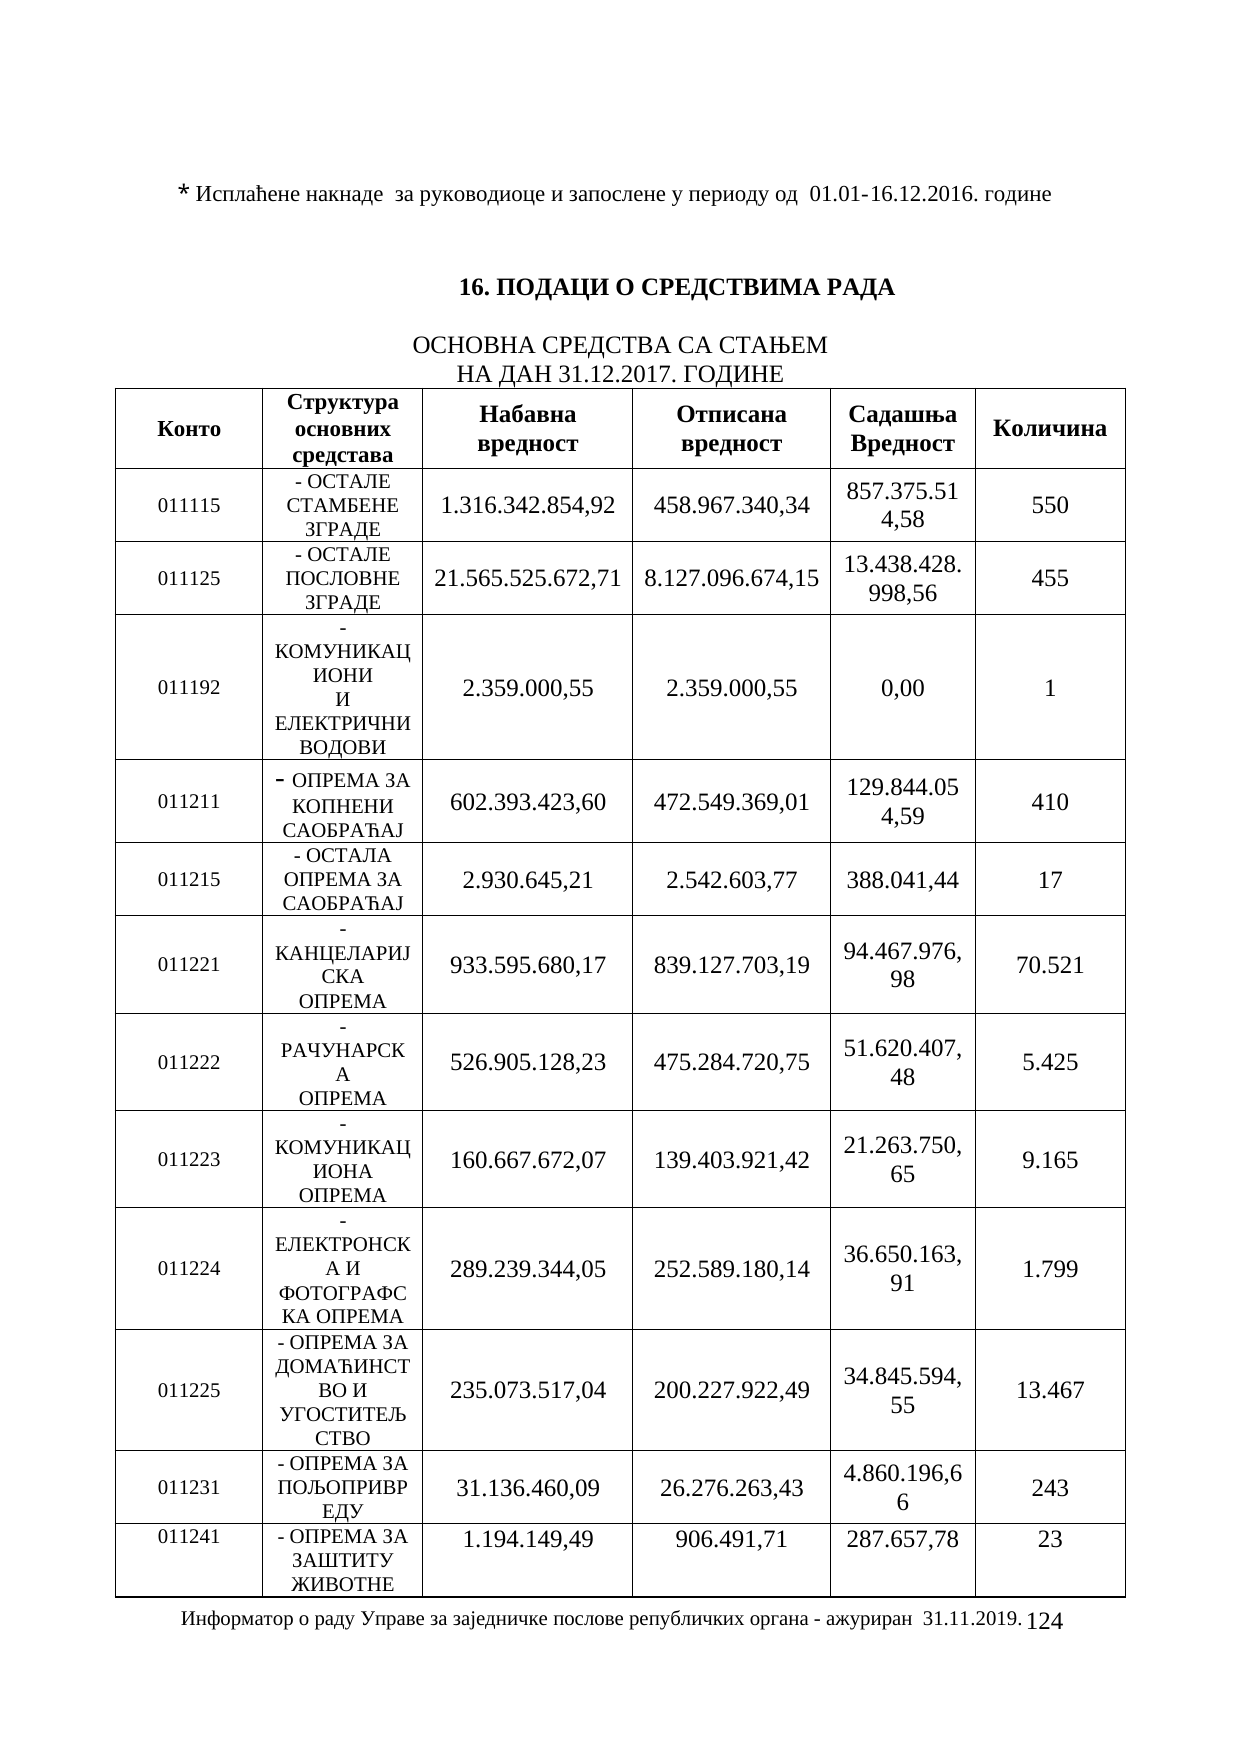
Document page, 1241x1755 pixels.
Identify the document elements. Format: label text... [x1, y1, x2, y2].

table_cell 0,00 [831, 615, 975, 759]
table_cell 31.136.460,09 [423, 1451, 632, 1523]
table_cell - ЕЛЕКТРОНСКА И ФОТОГРАФСКА ОПРЕМА [263, 1208, 422, 1328]
table_cell 2.359.000,55 [633, 615, 830, 759]
table_cell 2.359.000,55 [423, 615, 632, 759]
table_cell 21.565.525.672,71 [423, 542, 632, 614]
table_header Отписана вредност [633, 389, 830, 467]
table_cell 410 [976, 760, 1125, 842]
table_cell 289.239.344,05 [423, 1208, 632, 1328]
table_cell 933.595.680,17 [423, 916, 632, 1013]
table_cell 94.467.976,98 [831, 916, 975, 1013]
table_cell 13.438.428.998,56 [831, 542, 975, 614]
table_cell 200.227.922,49 [633, 1330, 830, 1450]
table_cell 602.393.423,60 [423, 760, 632, 842]
table_cell 011221 [116, 916, 262, 1013]
table_cell 26.276.263,43 [633, 1451, 830, 1523]
table_cell 5.425 [976, 1014, 1125, 1110]
table_cell 34.845.594,55 [831, 1330, 975, 1450]
table_header Садашња Вредност [831, 389, 975, 467]
table_cell 17 [976, 843, 1125, 915]
table_cell 1.194.149,49 [423, 1524, 632, 1596]
table_cell 472.549.369,01 [633, 760, 830, 842]
table_cell 011222 [116, 1014, 262, 1110]
table_cell - ОСТАЛЕ ПОСЛОВНЕ ЗГРАДЕ [263, 542, 422, 614]
table_cell 011231 [116, 1451, 262, 1523]
table_cell 36.650.163,91 [831, 1208, 975, 1328]
text * Исплаћене накнаде за руководиоце и запослене у периоду од 01.01-16.12.2016. године [177, 176, 1063, 208]
table_header Набавна вредност [423, 389, 632, 467]
table_cell 51.620.407,48 [831, 1014, 975, 1110]
table_cell 388.041,44 [831, 843, 975, 915]
table_cell 011224 [116, 1208, 262, 1328]
table_cell 13.467 [976, 1330, 1125, 1450]
table_cell 252.589.180,14 [633, 1208, 830, 1328]
table_header Структура основних средстава [263, 389, 422, 467]
table_cell - ОСТАЛА ОПРЕМА ЗА САОБРАЋАЈ [263, 843, 422, 915]
table_cell 011241 [116, 1524, 262, 1596]
table_cell 011223 [116, 1111, 262, 1207]
table_cell - КОМУНИКАЦИОНИ И ЕЛЕКТРИЧНИ ВОДОВИ [263, 615, 422, 759]
table_header Конто [116, 389, 262, 467]
table_cell 475.284.720,75 [633, 1014, 830, 1110]
table_cell - ОСТАЛЕ СТАМБЕНЕ ЗГРАДЕ [263, 469, 422, 541]
table_cell 550 [976, 469, 1125, 541]
table_cell 011192 [116, 615, 262, 759]
table_cell 287.657,78 [831, 1524, 975, 1596]
table_cell 526.905.128,23 [423, 1014, 632, 1110]
table_cell 2.930.645,21 [423, 843, 632, 915]
table_cell - КОМУНИКАЦИОНА ОПРЕМА [263, 1111, 422, 1207]
table_cell 011211 [116, 760, 262, 842]
table_cell 243 [976, 1451, 1125, 1523]
table_cell 857.375.514,58 [831, 469, 975, 541]
text НА ДАН 31.12.2017. ГОДИНЕ [177, 359, 1063, 387]
table_cell 129.844.054,59 [831, 760, 975, 842]
table_cell 1 [976, 615, 1125, 759]
table_cell 23 [976, 1524, 1125, 1596]
table_cell 011215 [116, 843, 262, 915]
table_header Количина [976, 389, 1125, 467]
table_cell 21.263.750,65 [831, 1111, 975, 1207]
text ОСНОВНА СРЕДСТВА СА СТАЊЕМ [177, 330, 1063, 359]
table_cell 011125 [116, 542, 262, 614]
table_cell 160.667.672,07 [423, 1111, 632, 1207]
table_cell 139.403.921,42 [633, 1111, 830, 1207]
table_cell 458.967.340,34 [633, 469, 830, 541]
table_cell 2.542.603,77 [633, 843, 830, 915]
text 16. ПОДАЦИ О СРЕДСТВИМА РАДА [177, 272, 1063, 301]
table_cell 70.521 [976, 916, 1125, 1013]
table_cell - ОПРЕМА ЗА КОПНЕНИ САОБРАЋАЈ [263, 760, 422, 842]
table_cell 8.127.096.674,15 [633, 542, 830, 614]
table_cell - ОПРЕМА ЗА ЗАШТИТУ ЖИВОТНЕ [263, 1524, 422, 1596]
table_cell - ОПРЕМА ЗА ПОЉОПРИВРЕДУ [263, 1451, 422, 1523]
table_cell 1.316.342.854,92 [423, 469, 632, 541]
table_cell 4.860.196,66 [831, 1451, 975, 1523]
table_cell 455 [976, 542, 1125, 614]
table_cell 839.127.703,19 [633, 916, 830, 1013]
table_cell - РАЧУНАРСКА ОПРЕМА [263, 1014, 422, 1110]
table_cell 235.073.517,04 [423, 1330, 632, 1450]
table_cell 906.491,71 [633, 1524, 830, 1596]
table_cell - ОПРЕМА ЗА ДОМАЋИНСТВО И УГОСТИТЕЉСТВО [263, 1330, 422, 1450]
table_cell 1.799 [976, 1208, 1125, 1328]
table_cell - КАНЦЕЛАРИЈСКА ОПРЕМА [263, 916, 422, 1013]
table_cell 011115 [116, 469, 262, 541]
table_cell 9.165 [976, 1111, 1125, 1207]
table_cell 011225 [116, 1330, 262, 1450]
